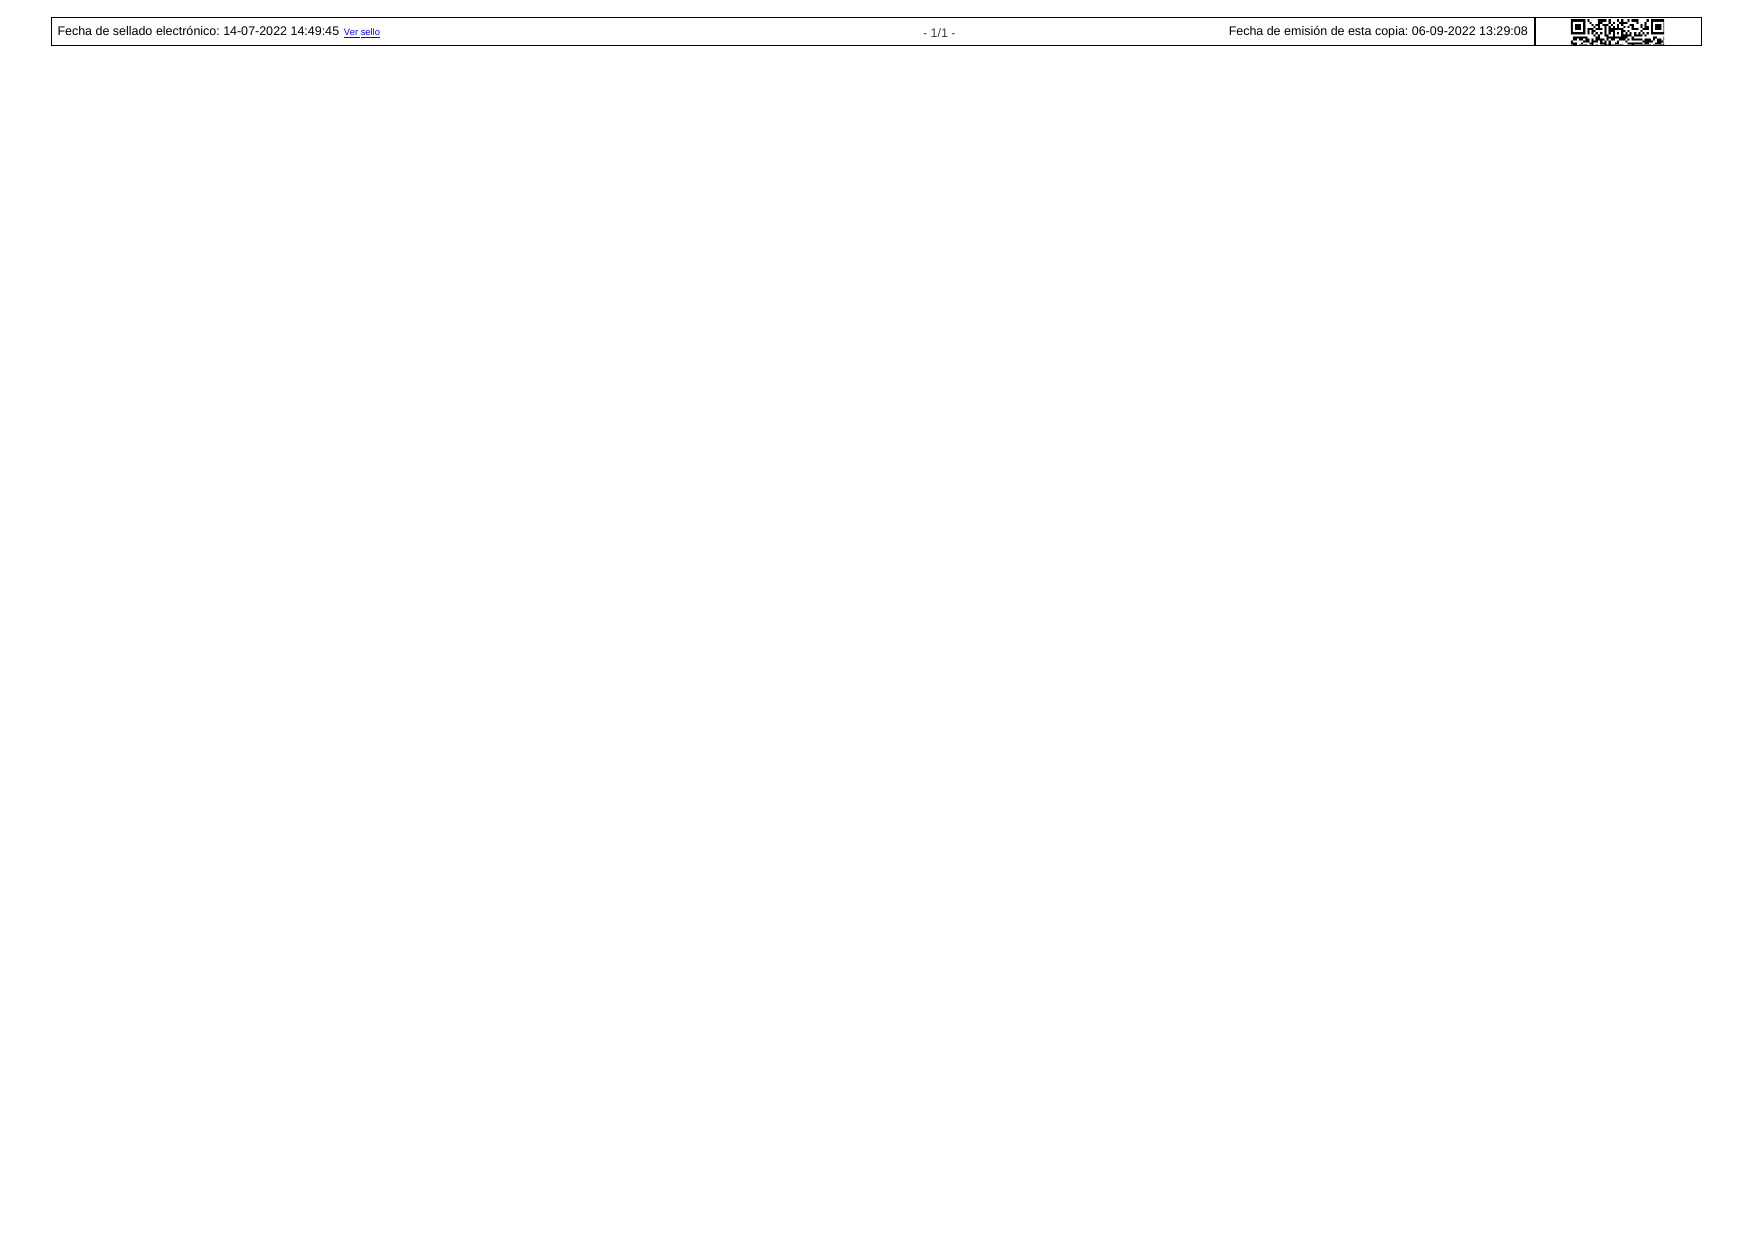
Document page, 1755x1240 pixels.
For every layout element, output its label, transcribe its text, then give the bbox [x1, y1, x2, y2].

picture [1570, 19, 1665, 45]
table_header [1536, 18, 1701, 45]
table_cell Fecha de sellado electrónico: 14-07-2022 14:49:45 Ver sello - 1/1 - Fecha de emisión de esta copia: 06-09-2022 13:29:08 [52, 18, 1534, 45]
